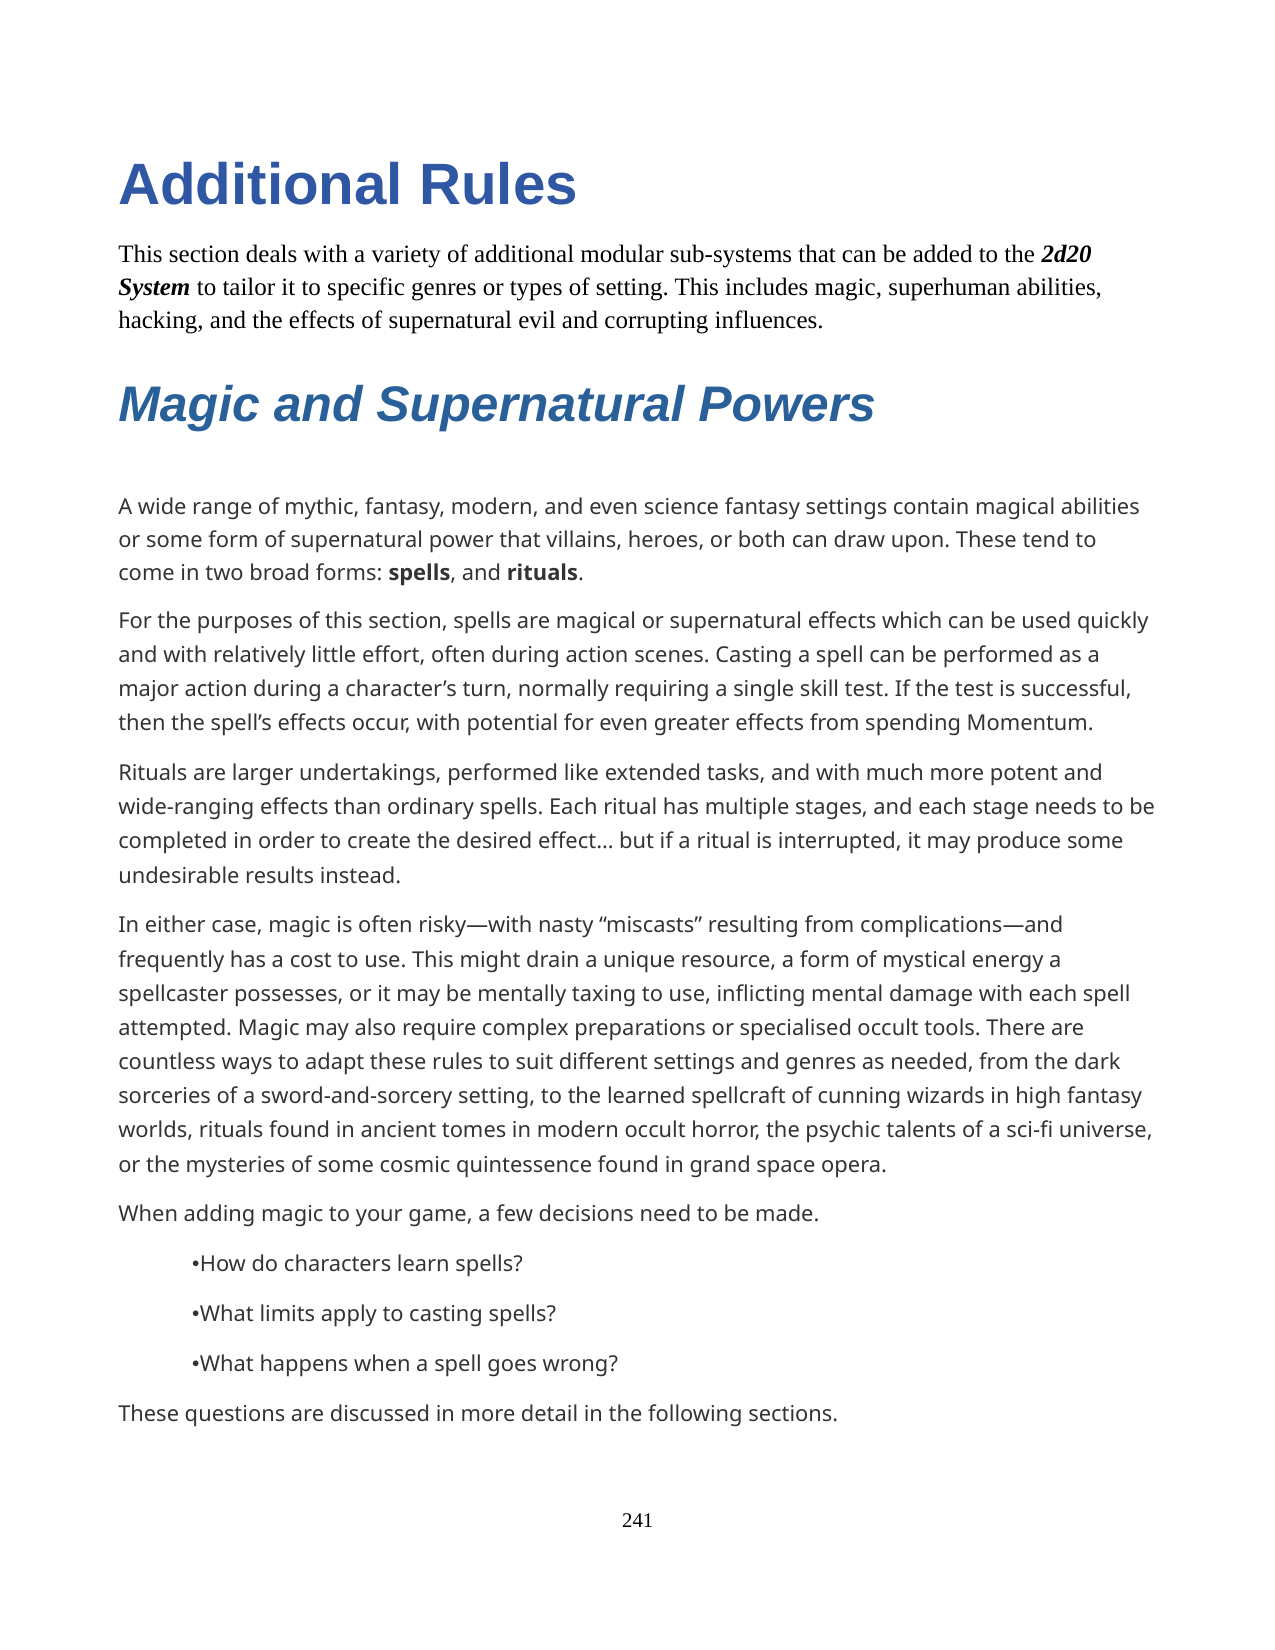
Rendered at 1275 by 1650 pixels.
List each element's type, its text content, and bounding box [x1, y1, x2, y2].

text When adding magic to your game, a few decisions need to be made. [118, 1198, 1157, 1228]
text These questions are discussed in more detail in the following sections. [118, 1398, 1157, 1427]
text For the purposes of this section, spells are magical or supernatural effects which can be used quickly and with relatively little effort, often during action scenes. Casting a spell can be performed as a major action during a character’s turn, normally requiring a single skill test. If the test is successful, then the spell’s effects occur, with potential for even greater effects from spending Momentum. [118, 605, 1157, 737]
list What limits apply to casting spells? [118, 1298, 1157, 1328]
text In either case, magic is often risky—with nasty “miscasts” resulting from complications—and frequently has a cost to use. This might drain a unique resource, a form of mystical energy a spellcaster possesses, or it may be mentally taxing to use, inflicting mental damage with each spell attempted. Magic may also require complex preparations or specialised occult tools. There are countless ways to adapt these rules to suit different settings and genres as needed, from the dark sorceries of a sword-and-sorcery setting, to the learned spellcraft of cunning wizards in high fantasy worlds, rituals found in ancient tomes in modern occult horror, the psychic talents of a sci-fi universe, or the mysteries of some cosmic quintessence found in grand space opera. [118, 909, 1157, 1178]
text Rituals are larger undertakings, performed like extended tasks, and with much more potent and wide-ranging effects than ordinary spells. Each ritual has multiple stages, and each stage needs to be completed in order to create the desired effect… but if a ritual is interrupted, it may produce some undesirable results instead. [118, 757, 1157, 889]
subtitle Additional Rules [118, 149, 1157, 216]
list How do characters learn spells? [118, 1248, 1157, 1278]
text This section deals with a variety of additional modular sub-systems that can be added to the 2d20 System to tailor it to specific genres or types of setting. This includes magic, superhuman abilities, hacking, and the effects of supernatural evil and corrupting influences. [118, 239, 1157, 333]
text A wide range of mythic, fantasy, modern, and even science fantasy settings contain magical abilities or some form of supernatural power that villains, heroes, or both can draw upon. These tend to come in two broad forms: spells, and rituals. [118, 491, 1157, 586]
list What happens when a spell goes wrong? [118, 1348, 1157, 1378]
subtitle Magic and Supernatural Powers [118, 374, 1157, 432]
